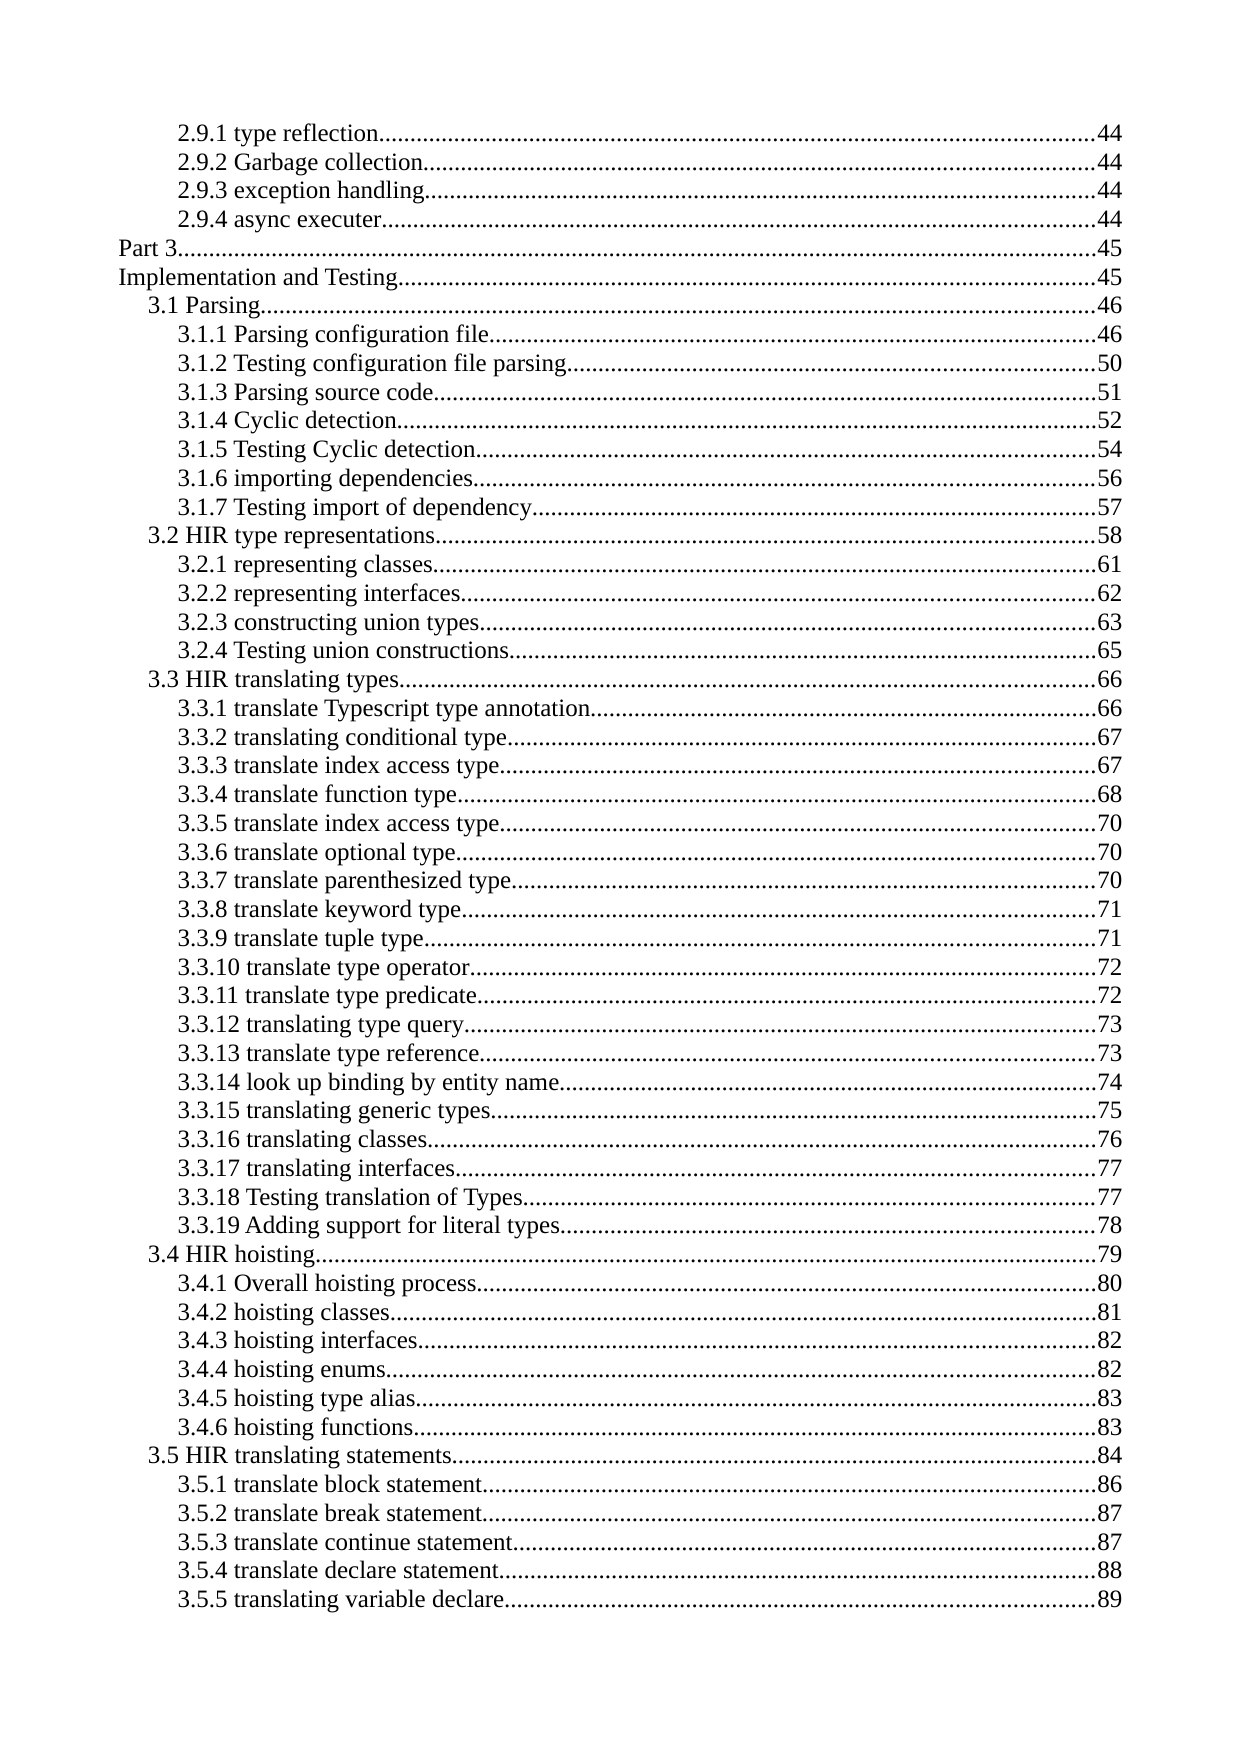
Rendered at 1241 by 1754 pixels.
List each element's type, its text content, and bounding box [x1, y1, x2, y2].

text 3.2.4 Testing union constructions 65 [177, 636, 1122, 664]
text 3.2.3 constructing union types 63 [177, 607, 1122, 636]
text 3.3.4 translate function type 68 [177, 779, 1122, 808]
text 3.5.4 translate declare statement 88 [177, 1556, 1122, 1584]
text 3.3.16 translating classes 76 [177, 1124, 1122, 1153]
text 3.5.3 translate continue statement 87 [177, 1527, 1122, 1556]
text Part 3 45 [118, 233, 1122, 262]
text 3.3.9 translate tuple type 71 [177, 923, 1122, 952]
text 2.9.3 exception handling 44 [177, 176, 1122, 204]
text 2.9.4 async executer 44 [177, 204, 1122, 233]
text 3.4.6 hoisting functions 83 [177, 1412, 1122, 1441]
text 3.1.1 Parsing configuration file 46 [177, 319, 1122, 348]
text 3.3.6 translate optional type 70 [177, 837, 1122, 866]
text Implementation and Testing 45 [118, 262, 1122, 291]
text 3.3.11 translate type predicate 72 [177, 981, 1122, 1009]
text 3.3.2 translating conditional type 67 [177, 722, 1122, 751]
text 3.1.4 Cyclic detection 52 [177, 406, 1122, 434]
text 3.3.1 translate Typescript type annotation 66 [177, 693, 1122, 722]
text 3.5 HIR translating statements 84 [148, 1441, 1122, 1469]
text 2.9.2 Garbage collection 44 [177, 147, 1122, 176]
text 3.4.5 hoisting type alias 83 [177, 1383, 1122, 1412]
text 3.1 Parsing 46 [148, 291, 1122, 319]
text 3.1.6 importing dependencies 56 [177, 463, 1122, 492]
text 3.3.3 translate index access type 67 [177, 751, 1122, 779]
text 3.2 HIR type representations 58 [148, 521, 1122, 549]
text 3.3.8 translate keyword type 71 [177, 894, 1122, 923]
text 3.4.4 hoisting enums 82 [177, 1354, 1122, 1383]
text 3.2.1 representing classes 61 [177, 549, 1122, 578]
text 3.4.1 Overall hoisting process 80 [177, 1268, 1122, 1297]
text 3.5.1 translate block statement 86 [177, 1469, 1122, 1498]
text 3.3.17 translating interfaces 77 [177, 1153, 1122, 1182]
text 3.2.2 representing interfaces 62 [177, 578, 1122, 607]
text 3.5.2 translate break statement 87 [177, 1498, 1122, 1527]
text 3.1.7 Testing import of dependency 57 [177, 492, 1122, 521]
text 3.1.3 Parsing source code 51 [177, 377, 1122, 406]
text 3.1.5 Testing Cyclic detection 54 [177, 434, 1122, 463]
text 3.3.14 look up binding by entity name 74 [177, 1067, 1122, 1096]
text 3.4.3 hoisting interfaces 82 [177, 1326, 1122, 1354]
text 2.9.1 type reflection 44 [177, 118, 1122, 147]
text 3.3.18 Testing translation of Types 77 [177, 1182, 1122, 1211]
text 3.3.19 Adding support for literal types 78 [177, 1211, 1122, 1239]
text 3.3 HIR translating types 66 [148, 664, 1122, 693]
text 3.3.15 translating generic types 75 [177, 1096, 1122, 1124]
text 3.4.2 hoisting classes 81 [177, 1297, 1122, 1326]
text 3.5.5 translating variable declare 89 [177, 1584, 1122, 1613]
text 3.1.2 Testing configuration file parsing 50 [177, 348, 1122, 377]
text 3.3.7 translate parenthesized type 70 [177, 866, 1122, 894]
text 3.3.10 translate type operator 72 [177, 952, 1122, 981]
text 3.3.13 translate type reference 73 [177, 1038, 1122, 1067]
text 3.4 HIR hoisting 79 [148, 1239, 1122, 1268]
text 3.3.5 translate index access type 70 [177, 808, 1122, 837]
text 3.3.12 translating type query 73 [177, 1009, 1122, 1038]
